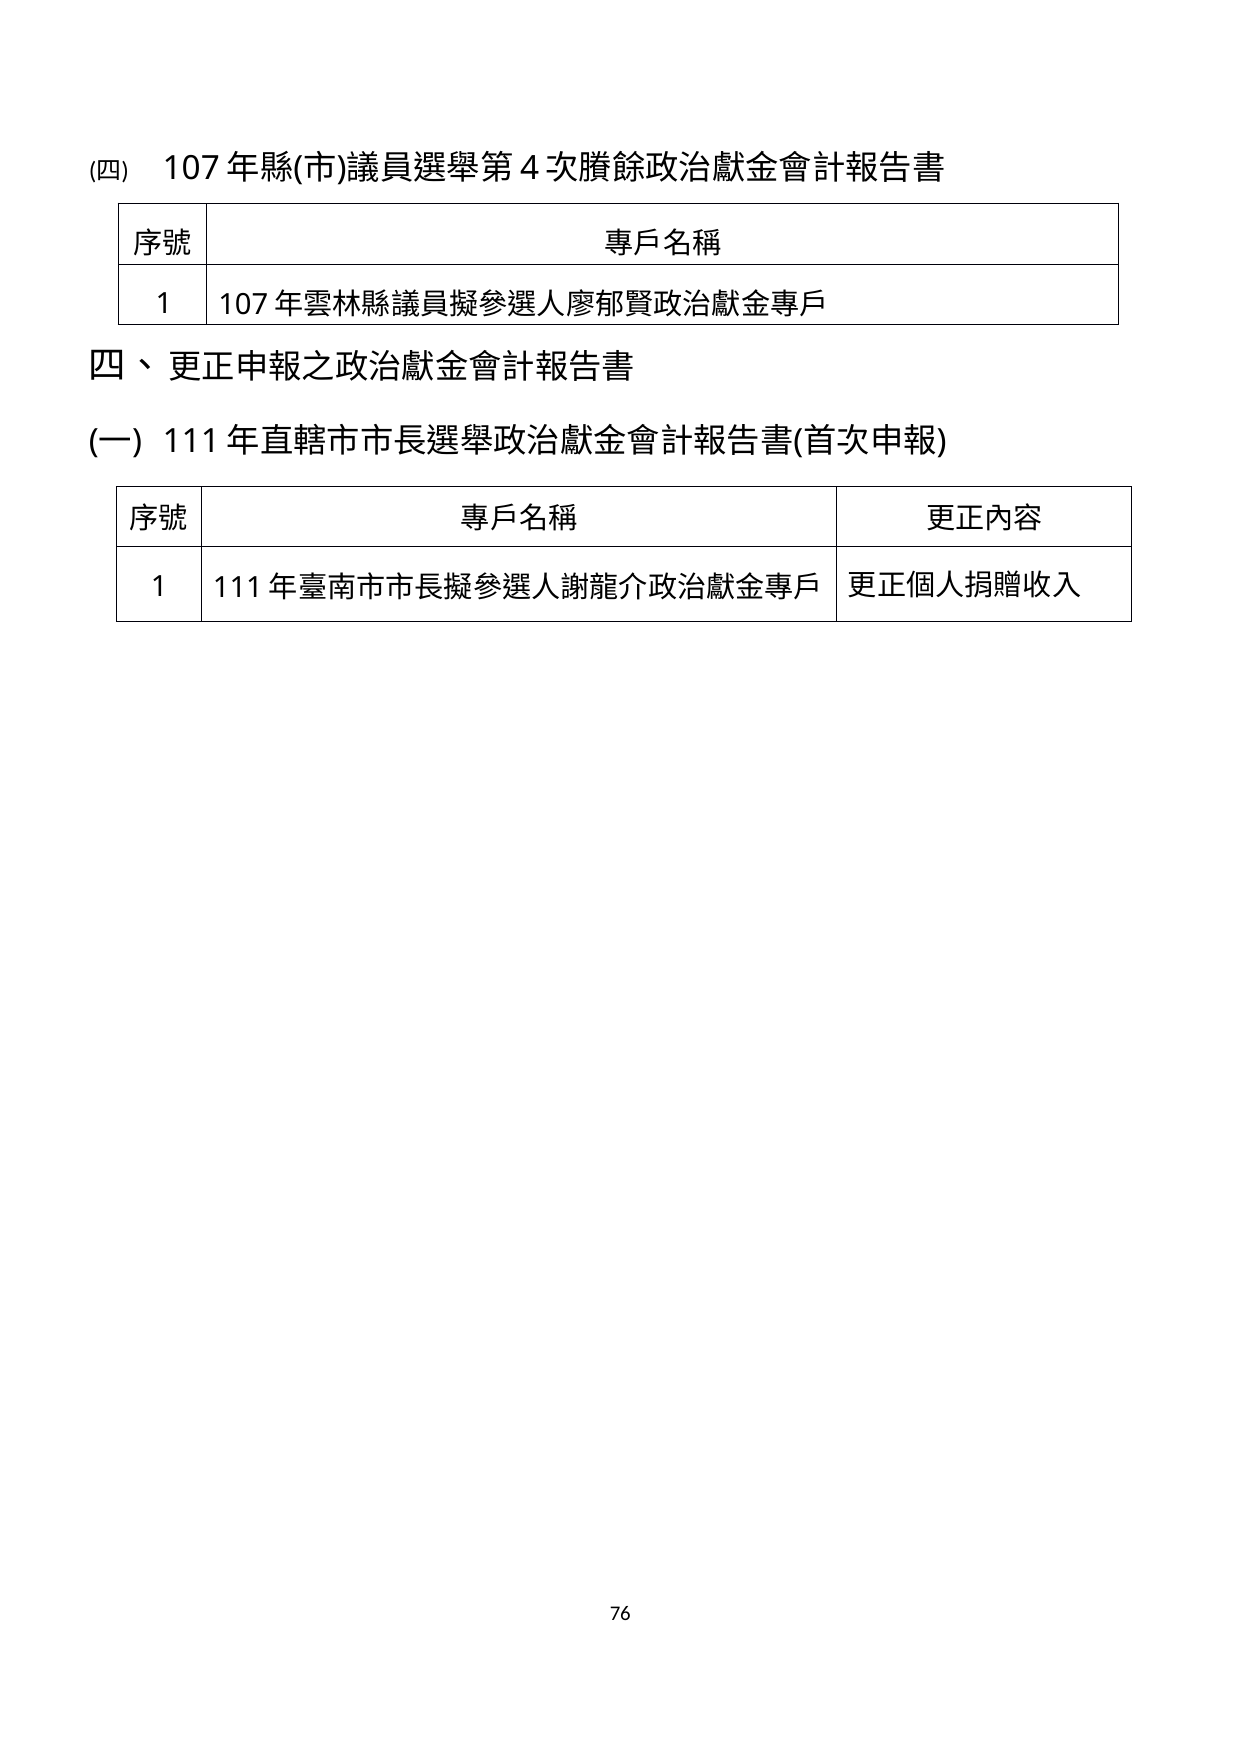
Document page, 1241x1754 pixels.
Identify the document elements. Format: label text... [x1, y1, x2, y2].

list 更正申報之政治獻金會計報告書 [88, 325, 1134, 400]
list 107年縣(市)議員選舉第4次賸餘政治獻金會計報告書 [88, 128, 1134, 203]
table_header 更正內容 [837, 487, 1131, 546]
table_header 序號 [119, 204, 206, 263]
table_cell 107年雲林縣議員擬參選人廖郁賢政治獻金專戶 [207, 265, 1118, 324]
table_cell 1 [119, 265, 206, 324]
table_cell 1 [117, 547, 201, 621]
table_cell 111年臺南市市長擬參選人謝龍介政治獻金專戶 [202, 547, 836, 621]
table_header 序號 [117, 487, 201, 546]
list 111年直轄市市長選舉政治獻金會計報告書(首次申報) [88, 400, 1134, 475]
table_cell 更正個人捐贈收入 [837, 547, 1131, 621]
table_header 專戶名稱 [202, 487, 836, 546]
table_header 專戶名稱 [207, 204, 1118, 263]
